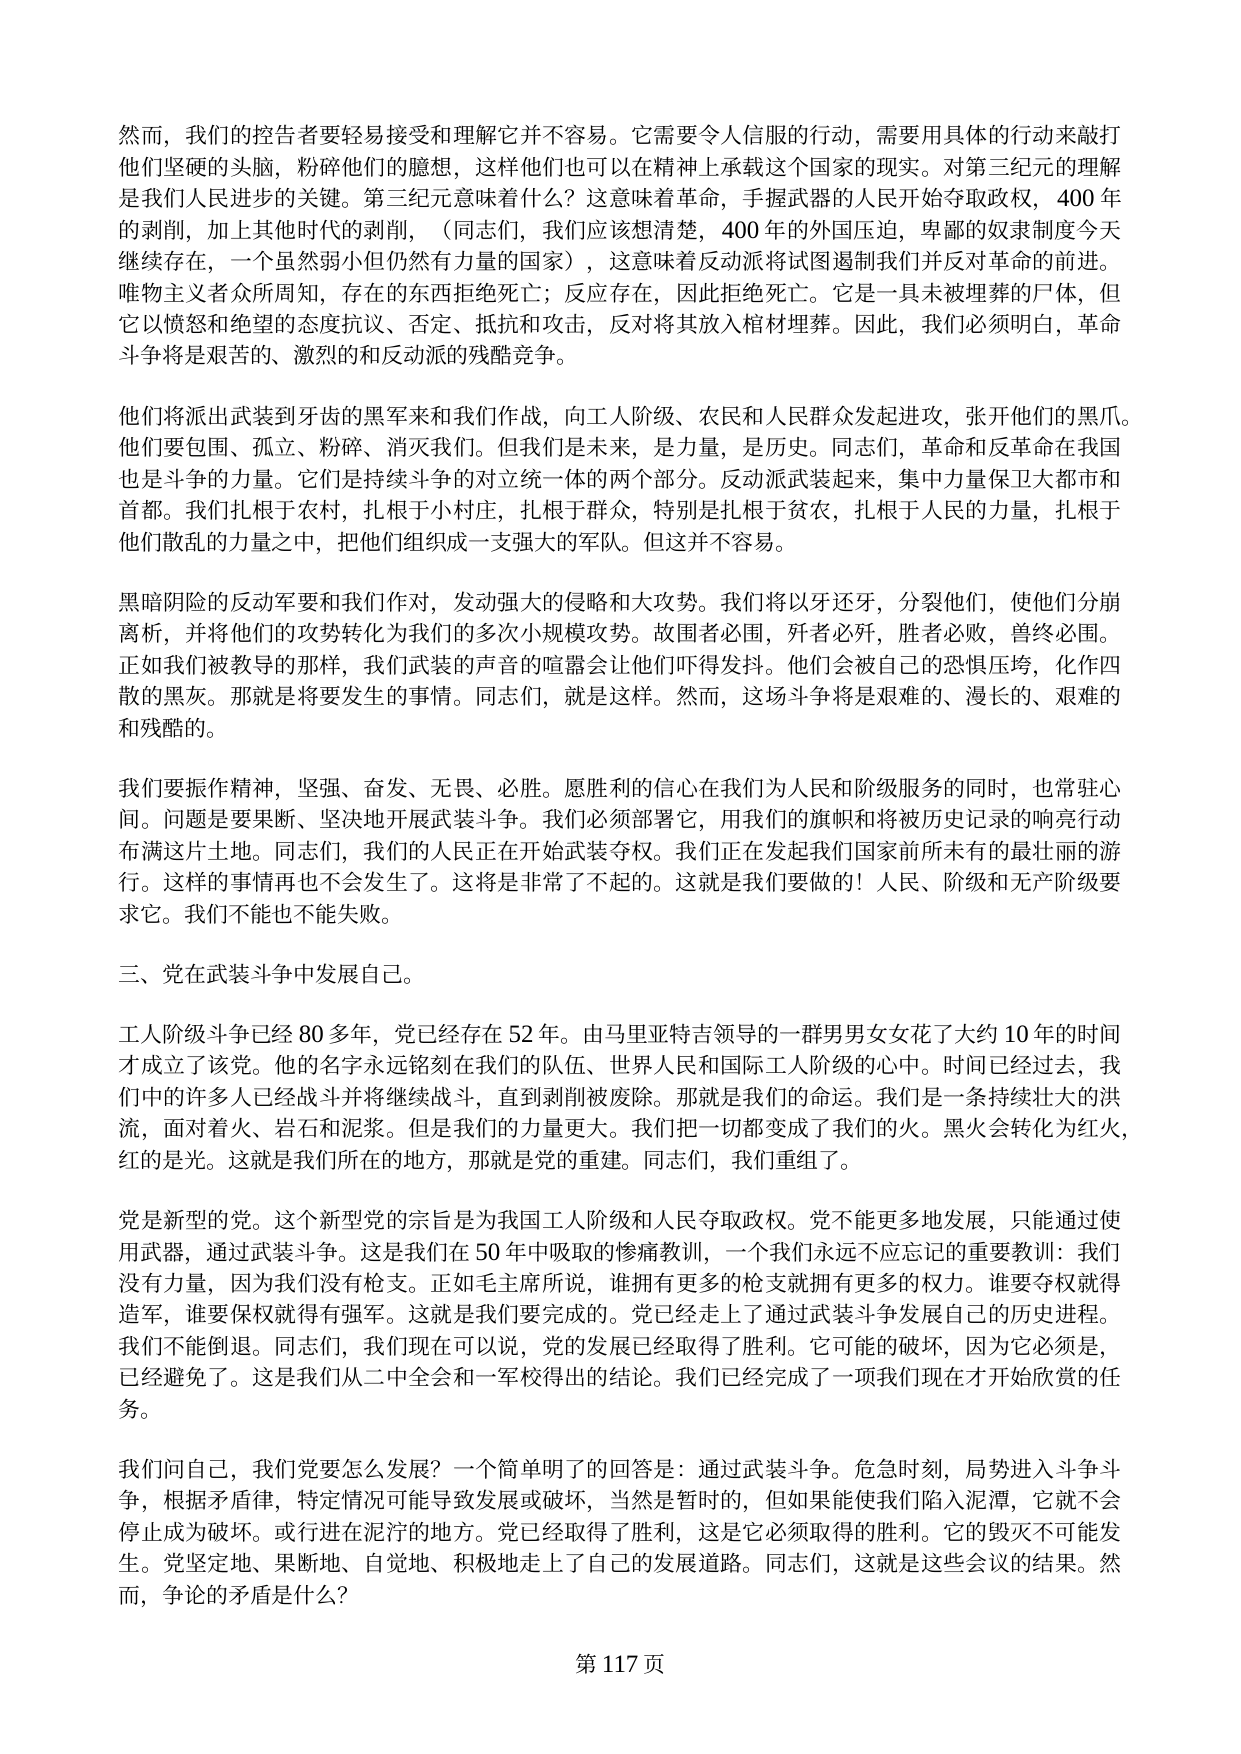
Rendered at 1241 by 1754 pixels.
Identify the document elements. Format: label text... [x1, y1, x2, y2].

text 我们问自己，我们党要怎么发展？一个简单明了的回答是：通过武装斗争。危急时刻，局势进入斗争斗争，根据矛盾律，特定情况可能导致发展或破坏，当然是暂时的，但如果能使我们陷入泥潭，它就不会停止成为破坏。或行进在泥泞的地方。党已经取得了胜利，这是它必须取得的胜利。它的毁灭不可能发生。党坚定地、果断地、自觉地、积极地走上了自己的发展道路。同志们，这就是这些会议的结果。然而，争论的矛盾是什么？ [118, 1452, 1122, 1609]
text 然而，我们的控告者要轻易接受和理解它并不容易。它需要令人信服的行动，需要用具体的行动来敲打他们坚硬的头脑，粉碎他们的臆想，这样他们也可以在精神上承载这个国家的现实。对第三纪元的理解是我们人民进步的关键。第三纪元意味着什么？这意味着革命，手握武器的人民开始夺取政权，400年的剥削，加上其他时代的剥削，（同志们，我们应该想清楚，400年的外国压迫，卑鄙的奴隶制度今天继续存在，一个虽然弱小但仍然有力量的国家），这意味着反动派将试图遏制我们并反对革命的前进。唯物主义者众所周知，存在的东西拒绝死亡；反应存在，因此拒绝死亡。它是一具未被埋葬的尸体，但它以愤怒和绝望的态度抗议、否定、抵抗和攻击，反对将其放入棺材埋葬。因此，我们必须明白，革命斗争将是艰苦的、激烈的和反动派的残酷竞争。 [118, 118, 1122, 370]
text 党是新型的党。这个新型党的宗旨是为我国工人阶级和人民夺取政权。党不能更多地发展，只能通过使用武器，通过武装斗争。这是我们在50年中吸取的惨痛教训，一个我们永远不应忘记的重要教训：我们没有力量，因为我们没有枪支。正如毛主席所说，谁拥有更多的枪支就拥有更多的权力。谁要夺权就得造军，谁要保权就得有强军。这就是我们要完成的。党已经走上了通过武装斗争发展自己的历史进程。我们不能倒退。同志们，我们现在可以说，党的发展已经取得了胜利。它可能的破坏，因为它必须是，已经避免了。这是我们从二中全会和一军校得出的结论。我们已经完成了一项我们现在才开始欣赏的任务。 [118, 1203, 1122, 1423]
text 黑暗阴险的反动军要和我们作对，发动强大的侵略和大攻势。我们将以牙还牙，分裂他们，使他们分崩离析，并将他们的攻势转化为我们的多次小规模攻势。故围者必围，歼者必歼，胜者必败，兽终必围。正如我们被教导的那样，我们武装的声音的喧嚣会让他们吓得发抖。他们会被自己的恐惧压垮，化作四散的黑灰。那就是将要发生的事情。同志们，就是这样。然而，这场斗争将是艰难的、漫长的、艰难的和残酷的。 [118, 585, 1122, 742]
text 工人阶级斗争已经80多年，党已经存在52年。由马里亚特吉领导的一群男男女女花了大约10年的时间才成立了该党。他的名字永远铭刻在我们的队伍、世界人民和国际工人阶级的心中。时间已经过去，我们中的许多人已经战斗并将继续战斗，直到剥削被废除。那就是我们的命运。我们是一条持续壮大的洪流，面对着火、岩石和泥浆。但是我们的力量更大。我们把一切都变成了我们的火。黑火会转化为红火，红的是光。这就是我们所在的地方，那就是党的重建。同志们，我们重组了。 [118, 1017, 1122, 1174]
text 他们将派出武装到牙齿的黑军来和我们作战，向工人阶级、农民和人民群众发起进攻，张开他们的黑爪。他们要包围、孤立、粉碎、消灭我们。但我们是未来，是力量，是历史。同志们，革命和反革命在我国也是斗争的力量。它们是持续斗争的对立统一体的两个部分。反动派武装起来，集中力量保卫大都市和首都。我们扎根于农村，扎根于小村庄，扎根于群众，特别是扎根于贫农，扎根于人民的力量，扎根于他们散乱的力量之中，把他们组织成一支强大的军队。但这并不容易。 [118, 399, 1122, 556]
text 三、党在武装斗争中发展自己。 [118, 957, 1122, 988]
text 我们要振作精神，坚强、奋发、无畏、必胜。愿胜利的信心在我们为人民和阶级服务的同时，也常驻心间。问题是要果断、坚决地开展武装斗争。我们必须部署它，用我们的旗帜和将被历史记录的响亮行动布满这片土地。同志们，我们的人民正在开始武装夺权。我们正在发起我们国家前所未有的最壮丽的游行。这样的事情再也不会发生了。这将是非常了不起的。这就是我们要做的！人民、阶级和无产阶级要求它。我们不能也不能失败。 [118, 771, 1122, 928]
